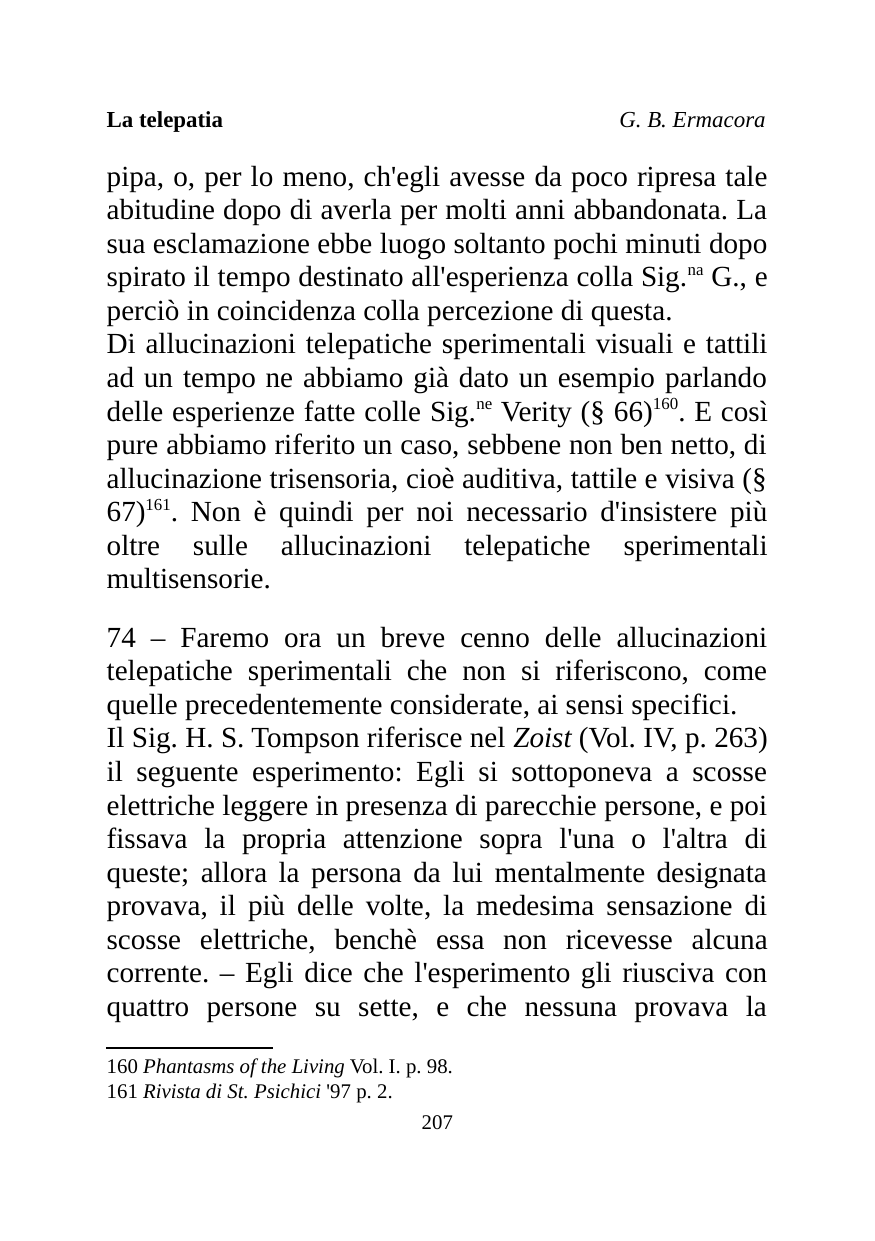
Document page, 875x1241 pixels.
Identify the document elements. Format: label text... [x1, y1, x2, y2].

text Phantasms of the Living Vol. I. p. 98. [106, 1054, 768, 1078]
text 74 – Faremo ora un breve cenno delle allucinazioni telepatiche sperimentali che non si riferiscono, come quelle precedentemente considerate, ai sensi specifici. [106, 620, 768, 721]
text Di allucinazioni telepatiche sperimentali visuali e tattili ad un tempo ne abbiamo già dato un esempio parlando delle esperienze fatte colle Sig.ne Verity (§ 66). E così pure abbiamo riferito un caso, sebbene non ben netto, di allucinazione trisensoria, cioè auditiva, tattile e visiva (§ 67). Non è quindi per noi necessario d'insistere più oltre sulle allucinazioni telepatiche sperimentali multisensorie. [106, 327, 768, 595]
text Rivista di St. Psichici '97 p. 2. [106, 1078, 768, 1103]
text pipa, o, per lo meno, ch'egli avesse da poco ripresa tale abitudine dopo di averla per molti anni abbandonata. La sua esclamazione ebbe luogo soltanto pochi minuti dopo spirato il tempo destinato all'esperienza colla Sig.na G., e perciò in coincidenza colla percezione di questa. [106, 159, 768, 327]
text Il Sig. H. S. Tompson riferisce nel Zoist (Vol. IV, p. 263) il seguente esperimento: Egli si sottoponeva a scosse elettriche leggere in presenza di parecchie persone, e poi fissava la propria attenzione sopra l'una o l'altra di queste; allora la persona da lui mentalmente designata provava, il più delle volte, la medesima sensazione di scosse elettriche, benchè essa non ricevesse alcuna corrente. – Egli dice che l'esperimento gli riusciva con quattro persone su sette, e che nessuna provava la [106, 721, 768, 1022]
